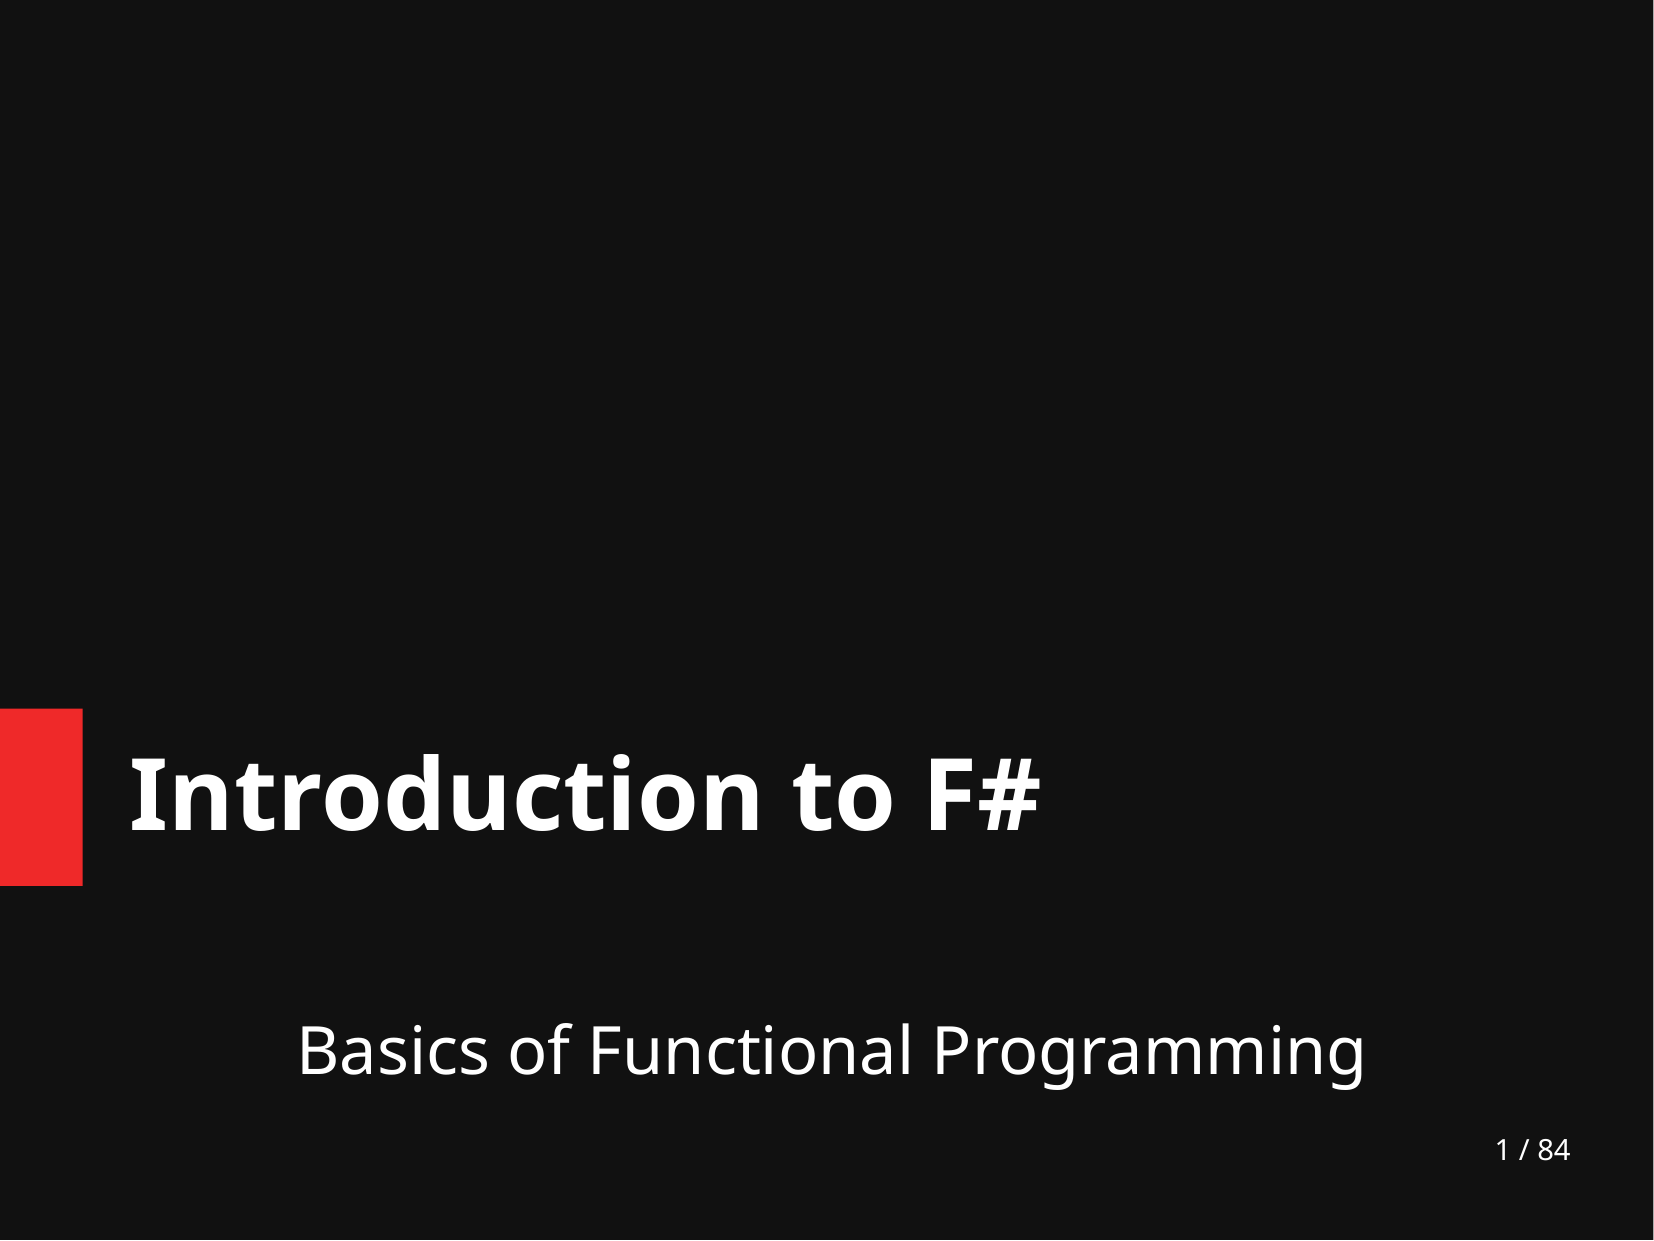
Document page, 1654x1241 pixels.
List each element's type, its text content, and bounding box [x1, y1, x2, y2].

title Introduction to F# [129, 673, 1536, 910]
subtitle Basics of Functional Programming [129, 968, 1536, 1130]
